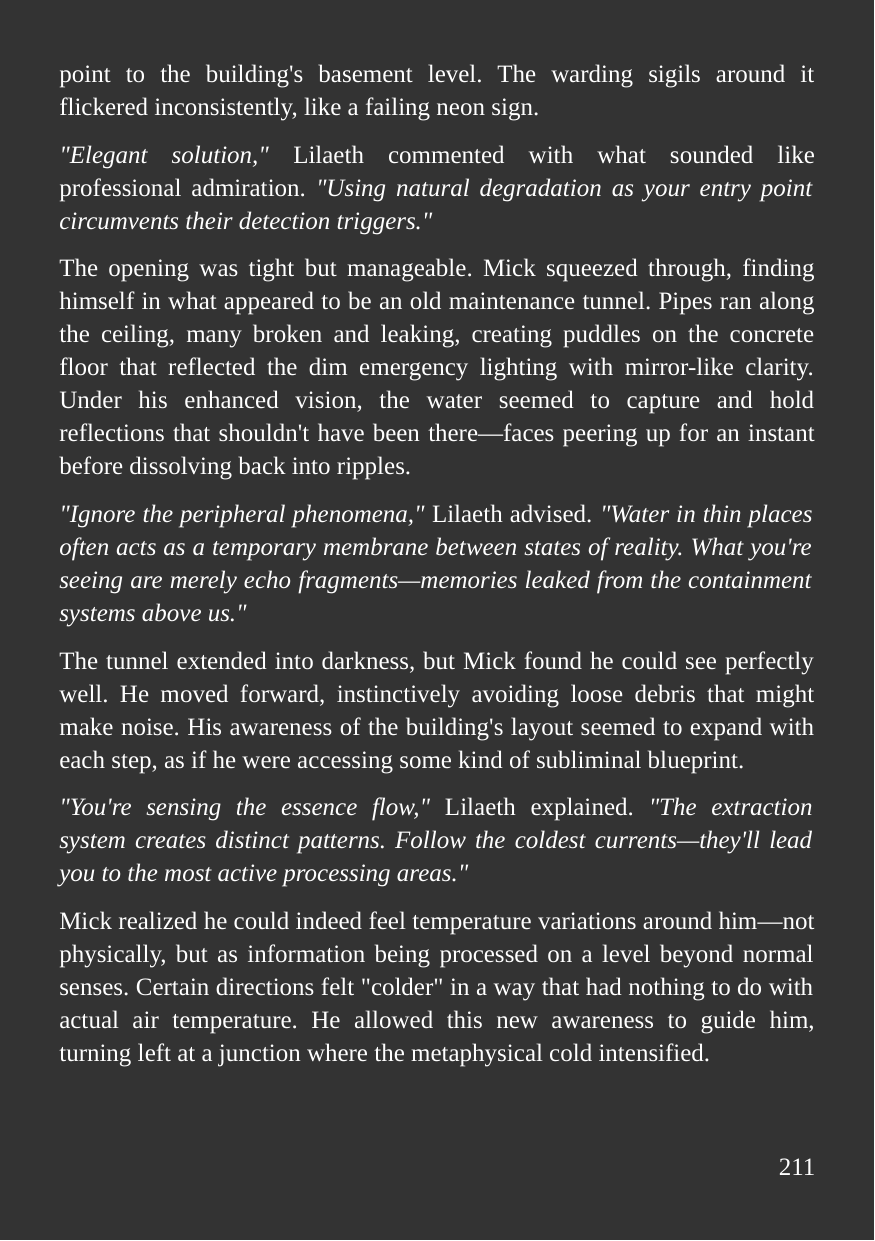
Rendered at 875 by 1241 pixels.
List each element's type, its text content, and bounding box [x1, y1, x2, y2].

text point to the building's basement level. The warding sigils around it flickered inconsistently, like a failing neon sign. [59, 59, 815, 121]
text Mick realized he could indeed feel temperature variations around him—not physically, but as information being processed on a level beyond normal senses. Certain directions felt "colder" in a way that had nothing to do with actual air temperature. He allowed this new awareness to guide him, turning left at a junction where the metaphysical cold intensified. [59, 906, 815, 1067]
text "You're sensing the essence flow," Lilaeth explained. "The extraction system creates distinct patterns. Follow the coldest currents—they'll lead you to the most active processing areas." [59, 792, 815, 887]
text "Elegant solution," Lilaeth commented with what sounded like professional admiration. "Using natural degradation as your entry point circumvents their detection triggers." [59, 140, 815, 234]
text The tunnel extended into darkness, but Mick found he could see perfectly well. He moved forward, instinctively avoiding loose debris that might make noise. His awareness of the building's layout seemed to expand with each step, as if he were accessing some kind of subliminal blueprint. [59, 646, 815, 773]
text "Ignore the peripheral phenomena," Lilaeth advised. "Water in thin places often acts as a temporary membrane between states of reality. What you're seeing are merely echo fragments—memories leaked from the containment systems above us." [59, 499, 815, 627]
text The opening was tight but manageable. Mick squeezed through, finding himself in what appeared to be an old maintenance tunnel. Pipes ran along the ceiling, many broken and leaking, creating puddles on the concrete floor that reflected the dim emergency lighting with mirror-like clarity. Under his enhanced vision, the water seemed to capture and hold reflections that shouldn't have been there—faces peering up for an instant before dissolving back into ripples. [59, 253, 815, 480]
